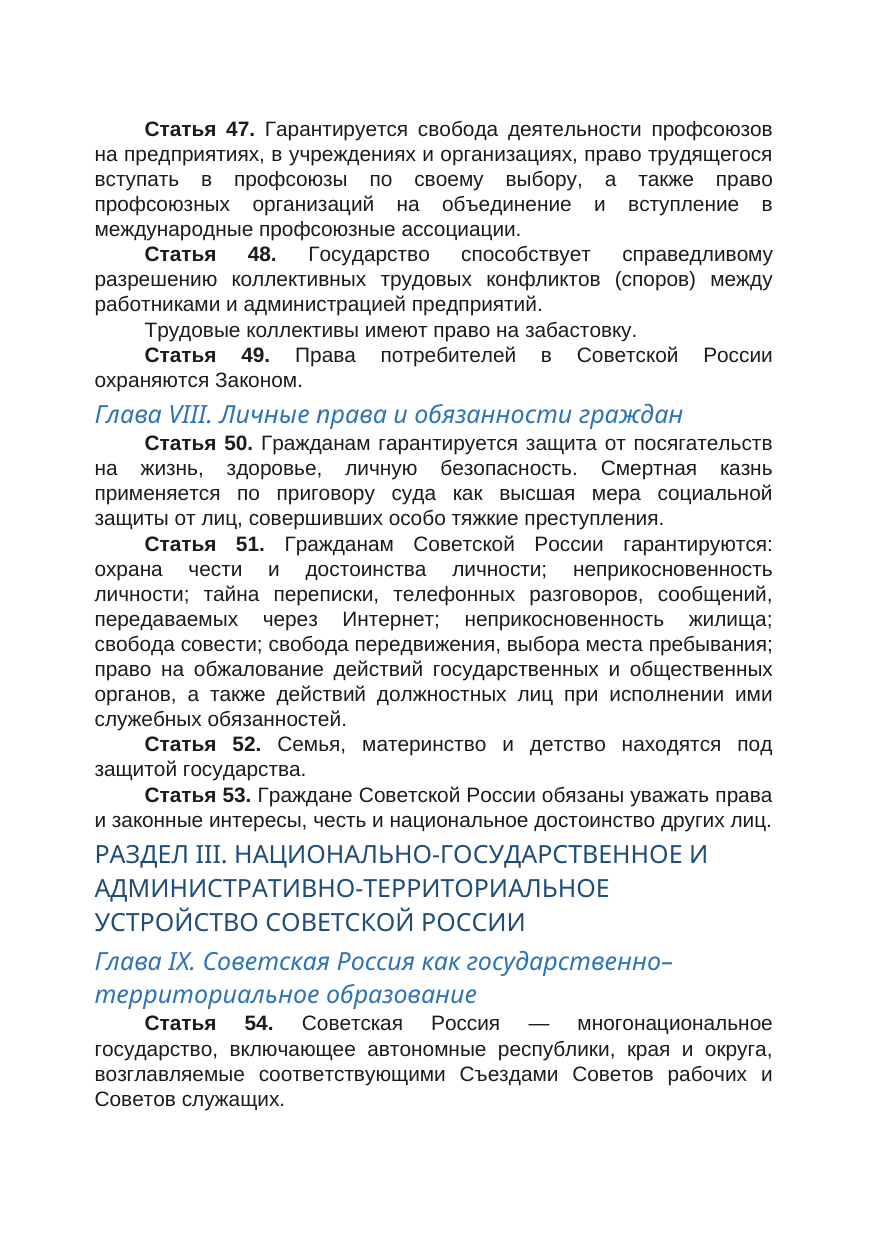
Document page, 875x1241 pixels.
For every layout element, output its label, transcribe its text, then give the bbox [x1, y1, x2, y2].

subtitle Глава VIII. Личные права и обязанности граждан [94, 397, 773, 431]
text Трудовые коллективы имеют право на забастовку. [94, 317, 773, 341]
text Статья 48. Государство способствует справедливому разрешению коллективных трудовых конфликтов (споров) между работниками и администрацией предприятий. [94, 242, 773, 316]
text Статья 52. Семья, материнство и детство находятся под защитой государства. [94, 732, 773, 781]
text Статья 51. Гражданам Советской России гарантируются: охрана чести и достоинства личности; неприкосновенность личности; тайна переписки, телефонных разговоров, сообщений, передаваемых через Интернет; неприкосновенность жилища; свобода совести; свобода передвижения, выбора места пребывания; право на обжалование действий государственных и общественных органов, а также действий должностных лиц при исполнении ими служебных обязанностей. [94, 531, 773, 731]
text Статья 47. Гарантируется свобода деятельности профсоюзов на предприятиях, в учреждениях и организациях, право трудящегося вступать в профсоюзы по своему выбору, а также право профсоюзных организаций на объединение и вступление в международные профсоюзные ассоциации. [94, 117, 773, 241]
text Статья 49. Права потребителей в Советской России охраняются Законом. [94, 342, 773, 392]
subtitle РАЗДЕЛ III. НАЦИОНАЛЬНО-ГОСУДАРСТВЕННОЕ И АДМИНИСТРАТИВНО-ТЕРРИТОРИАЛЬНОЕ УСТРОЙСТВО СОВЕТСКОЙ РОССИИ [94, 837, 773, 939]
text Статья 53. Граждане Советской России обязаны уважать права и законные интересы, честь и национальное достоинство других лиц. [94, 782, 773, 831]
subtitle Глава IX. Советская Россия как государственно–территориальное образование [94, 943, 773, 1011]
text Статья 54. Советская Россия — многонациональное государство, включающее автономные республики, края и округа, возглавляемые соответствующими Съездами Советов рабочих и Советов служащих. [94, 1011, 773, 1111]
text Статья 50. Гражданам гарантируется защита от посягательств на жизнь, здоровье, личную безопасность. Смертная казнь применяется по приговору суда как высшая мера социальной защиты от лиц, совершивших особо тяжкие преступления. [94, 431, 773, 530]
